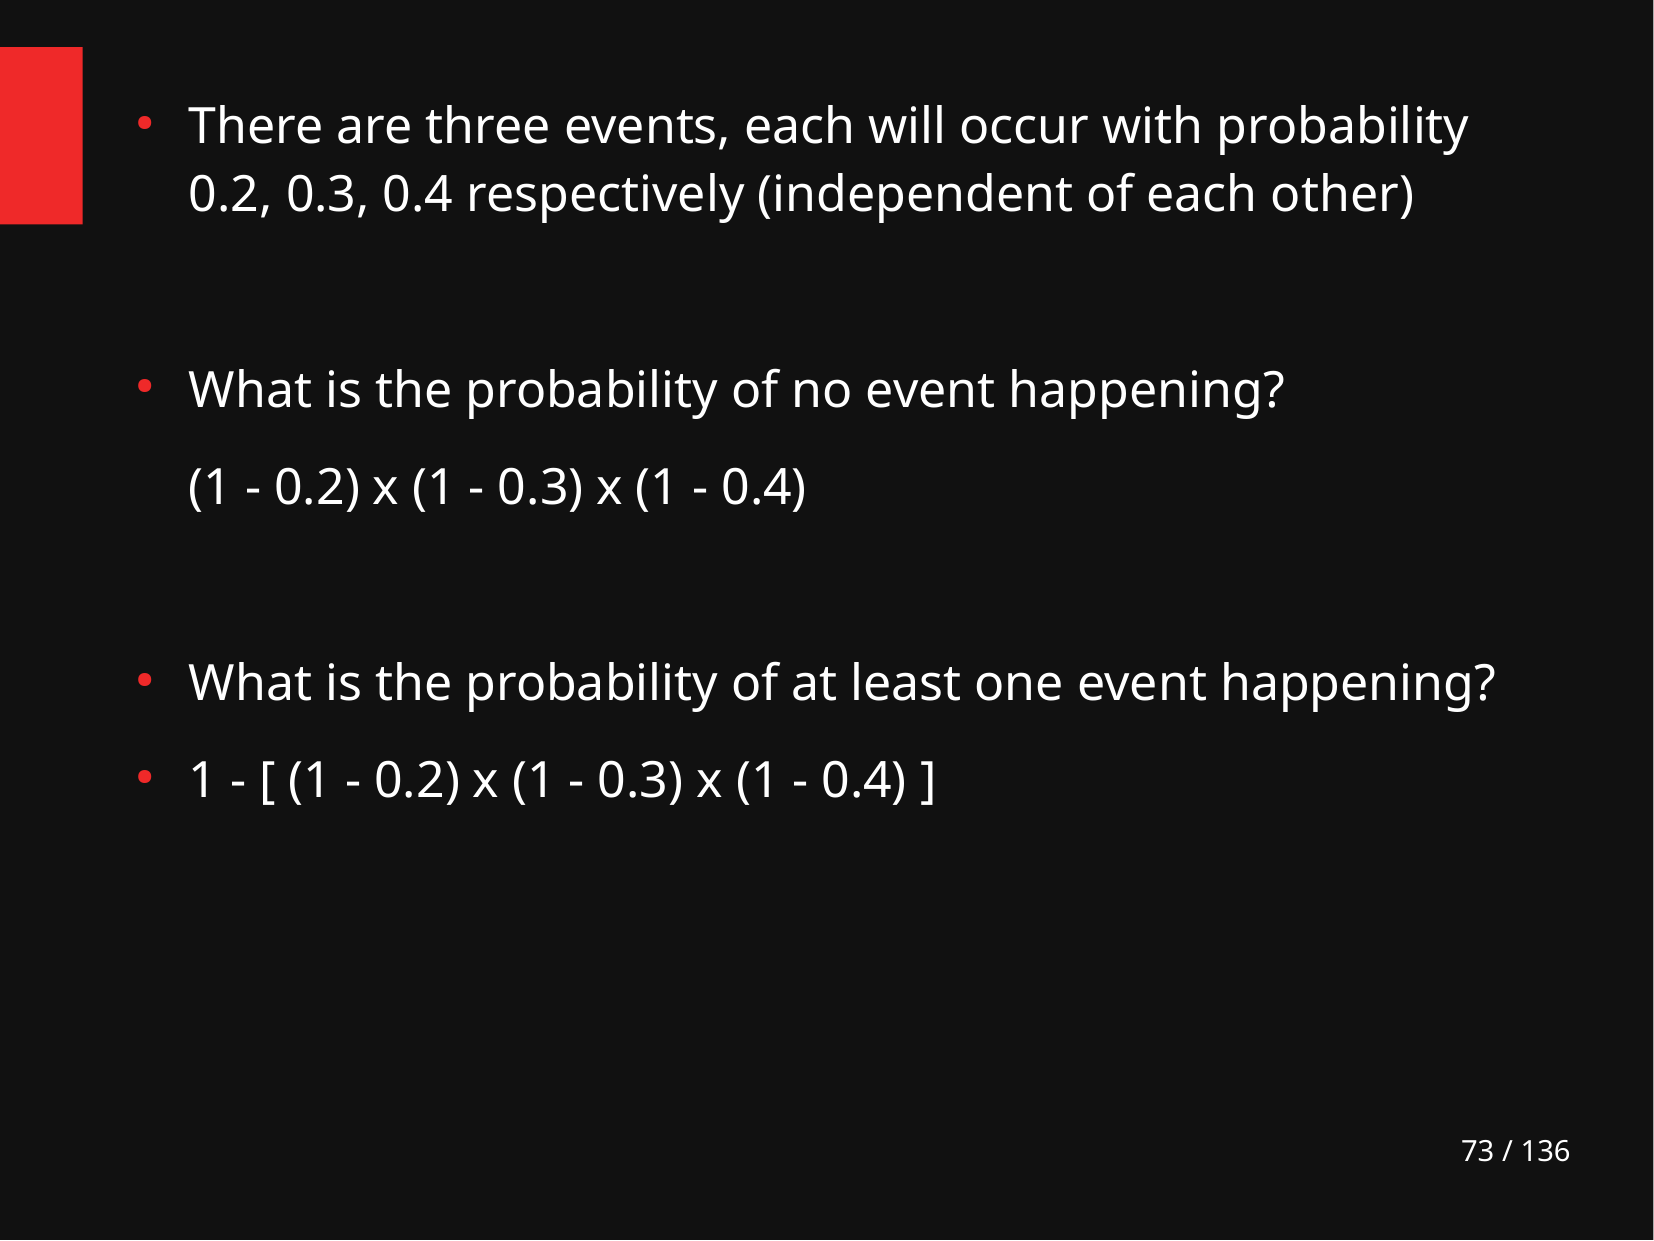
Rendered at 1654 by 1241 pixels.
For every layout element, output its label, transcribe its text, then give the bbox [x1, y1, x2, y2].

list There are three events, each will occur with probability 0.2, 0.3, 0.4 respectively (independent of each other) What is the probability of no event happening? (1 - 0.2) x (1 - 0.3) x (1 - 0.4) What is the probability of at least one event happening? 1 - [ (1 - 0.2) x (1 - 0.3) x (1 - 0.4) ] [118, 90, 1536, 1074]
